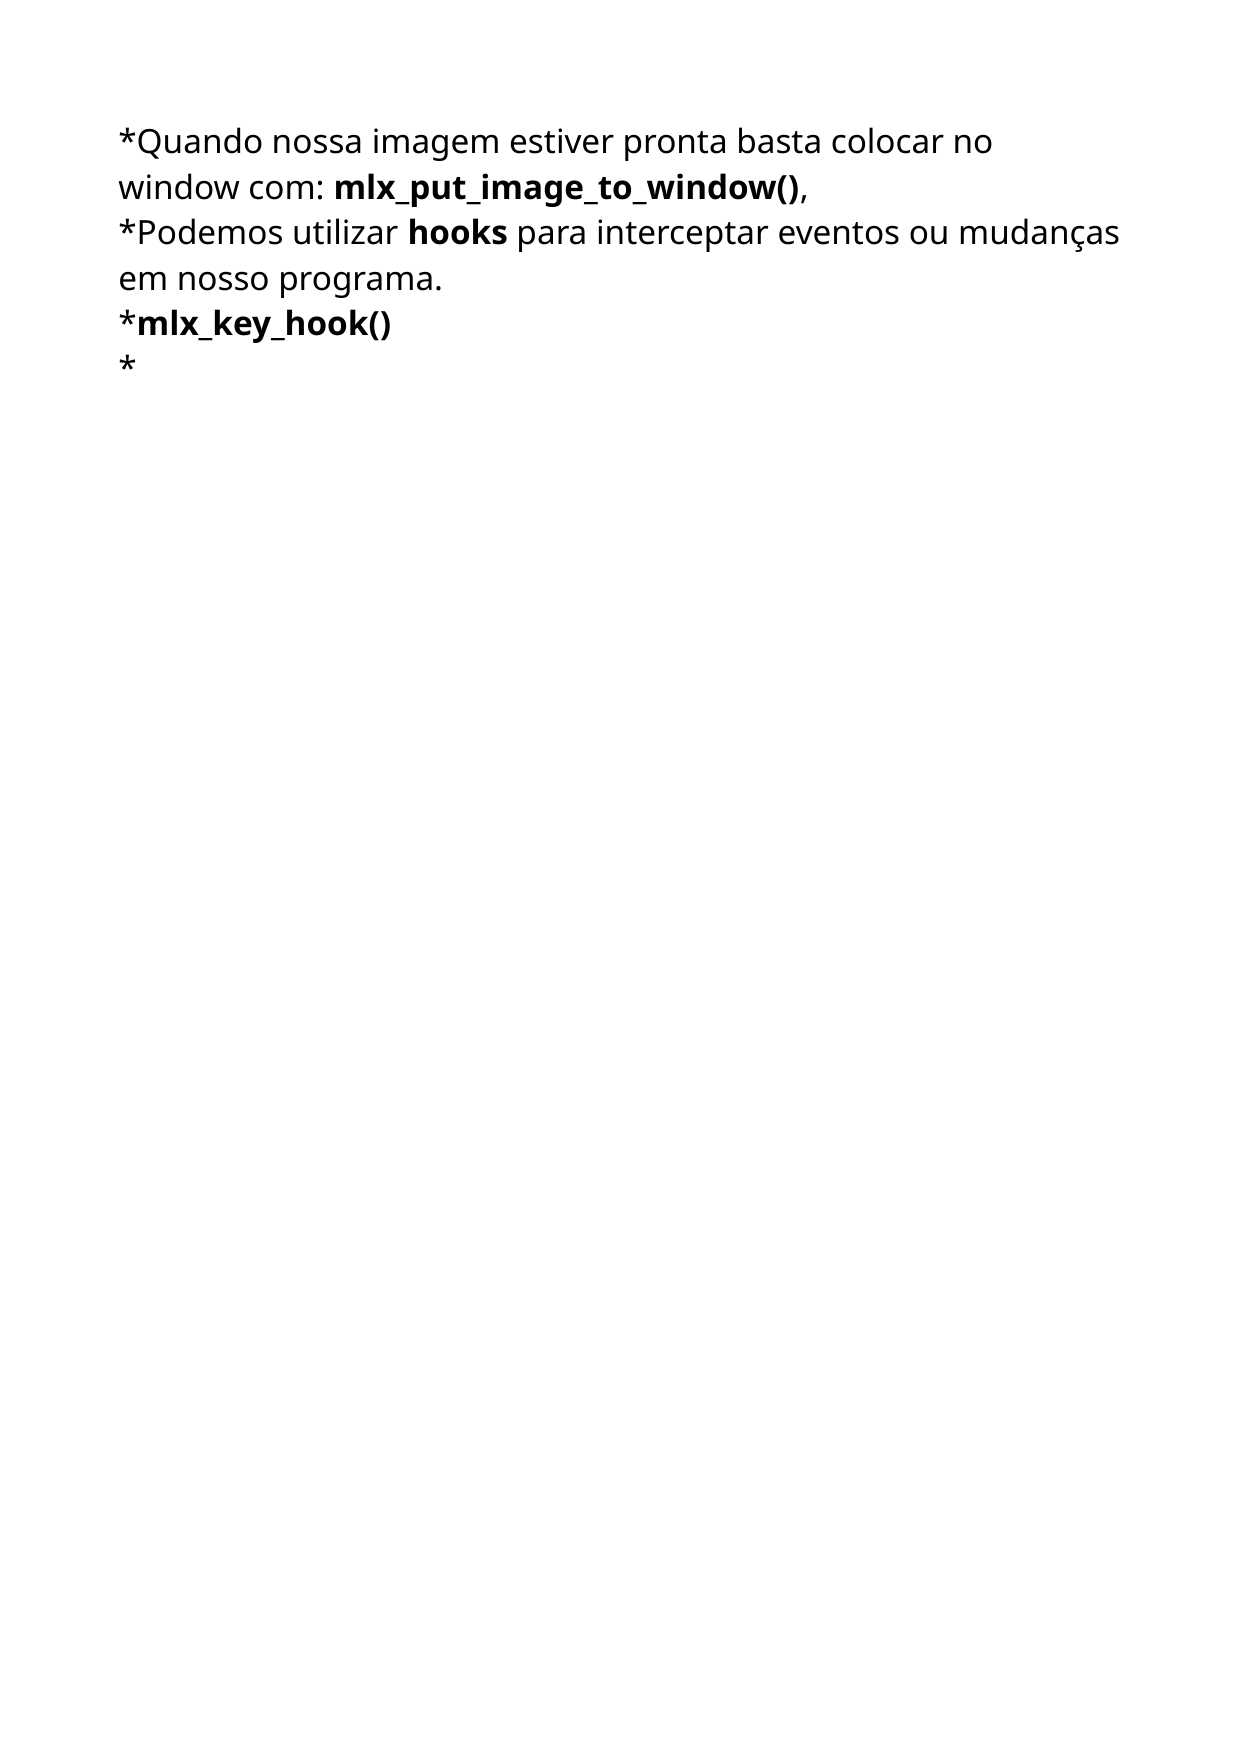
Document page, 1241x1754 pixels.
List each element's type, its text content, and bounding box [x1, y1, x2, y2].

text *Quando nossa imagem estiver pronta basta colocar no window com: mlx_put_image_to_window(), [118, 118, 1122, 209]
text *mlx_key_hook() [118, 300, 1122, 345]
text *Podemos utilizar hooks para interceptar eventos ou mudanças em nosso programa. [118, 209, 1122, 300]
text * [118, 345, 1122, 391]
